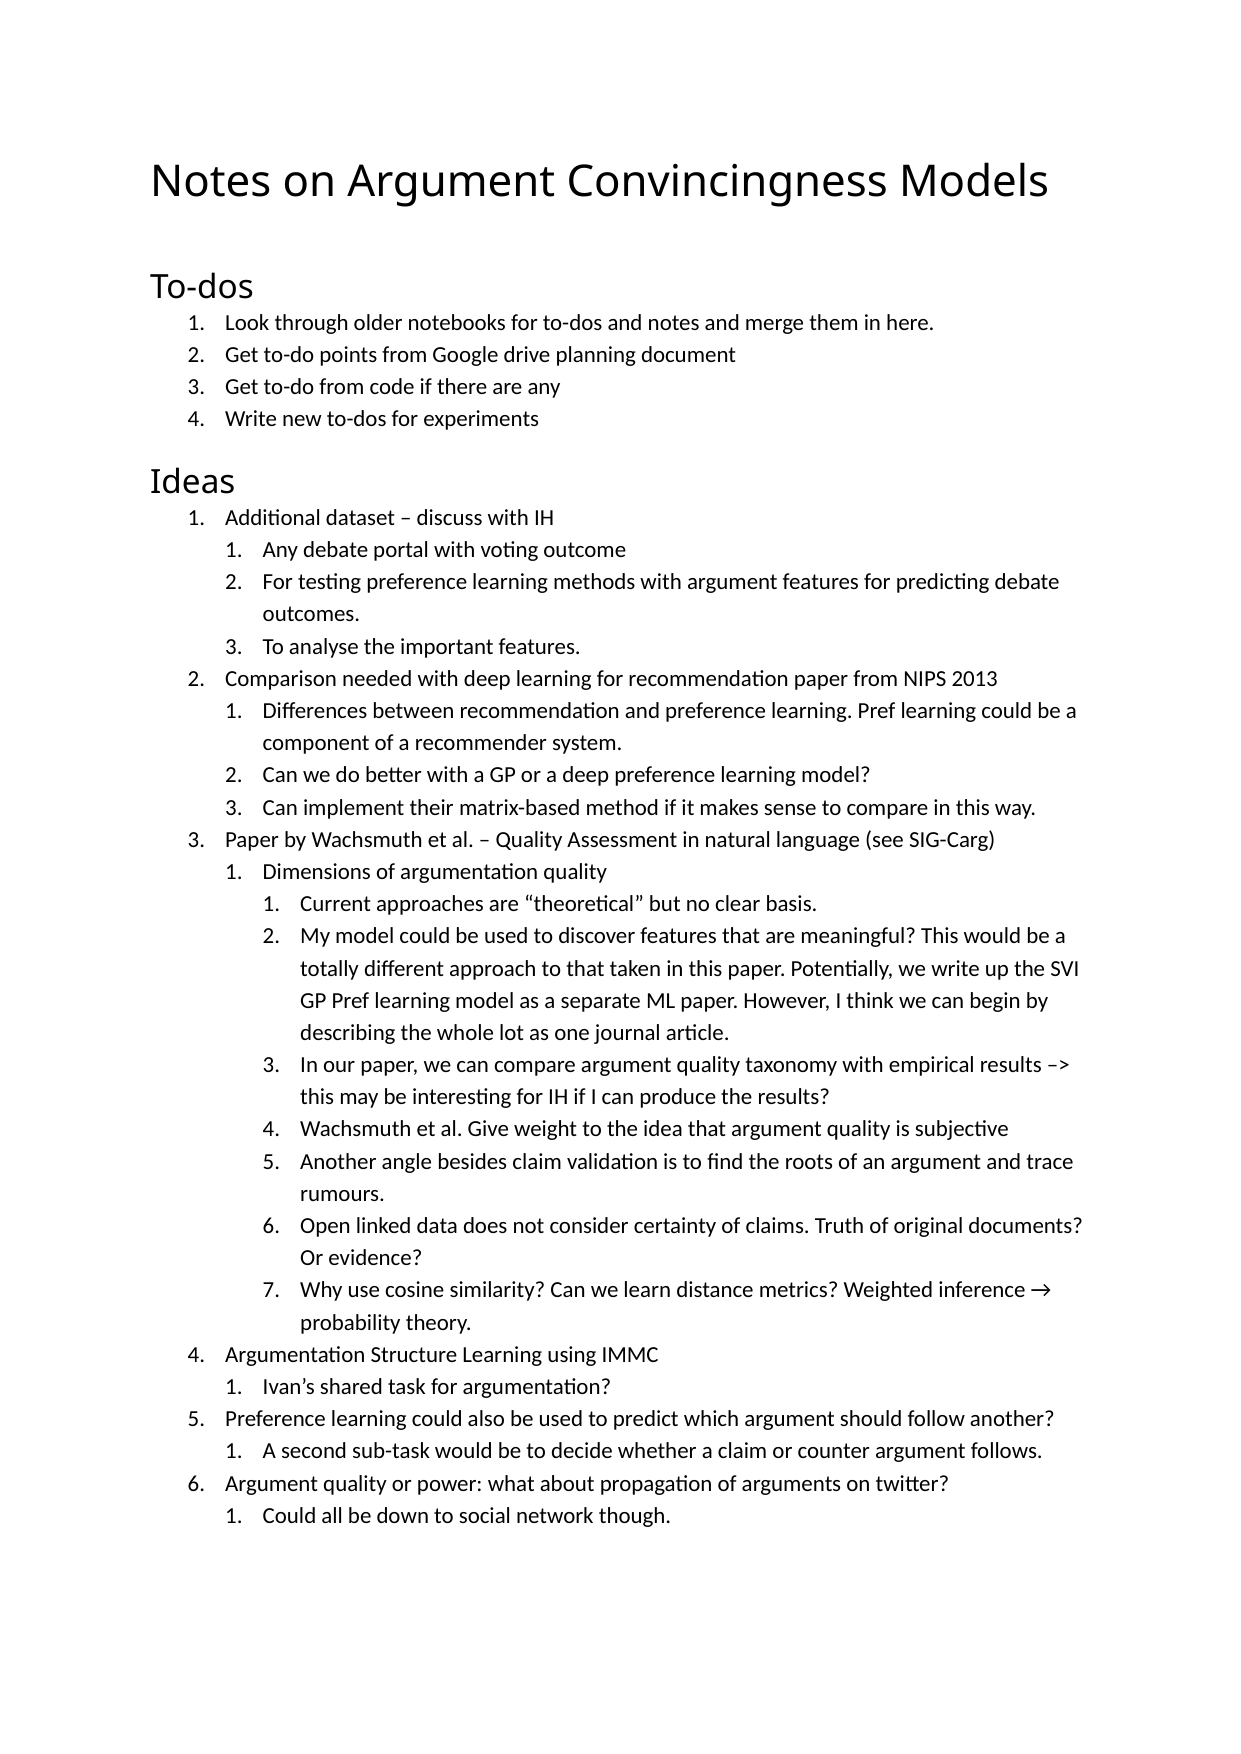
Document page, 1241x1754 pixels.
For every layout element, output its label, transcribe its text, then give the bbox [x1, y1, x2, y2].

subtitle To-dos [150, 263, 1090, 308]
list Argument quality or power: what about propagation of arguments on twitter? [187, 1469, 1090, 1497]
subtitle Ideas [150, 458, 1090, 503]
list Comparison needed with deep learning for recommendation paper from NIPS 2013 [187, 664, 1090, 692]
list For testing preference learning methods with argument features for predicting debate outcomes. [225, 567, 1090, 628]
list Preference learning could also be used to predict which argument should follow another? [187, 1404, 1090, 1432]
list Can implement their matrix-based method if it makes sense to compare in this way. [225, 793, 1090, 821]
list Dimensions of argumentation quality [225, 857, 1090, 885]
list Argumentation Structure Learning using IMMC [187, 1340, 1090, 1368]
list Open linked data does not consider certainty of claims. Truth of original documents? Or evidence? [262, 1211, 1090, 1271]
list Any debate portal with voting outcome [225, 535, 1090, 563]
list Another angle besides claim validation is to find the roots of an argument and trace rumours. [262, 1147, 1090, 1207]
list Get to-do points from Google drive planning document [187, 340, 1090, 368]
list Ivan’s shared task for argumentation? [225, 1372, 1090, 1400]
list Could all be down to social network though. [225, 1501, 1090, 1529]
list A second sub-task would be to decide whether a claim or counter argument follows. [225, 1436, 1090, 1464]
title Notes on Argument Convincingness Models [150, 150, 1090, 209]
list Can we do better with a GP or a deep preference learning model? [225, 761, 1090, 788]
list Why use cosine similarity? Can we learn distance metrics? Weighted inference → probability theory. [262, 1276, 1090, 1336]
list Write new to-dos for experiments [187, 404, 1090, 433]
list Current approaches are “theoretical” but no clear basis. [262, 889, 1090, 917]
list Additional dataset – discuss with IH [187, 503, 1090, 531]
list Wachsmuth et al. Give weight to the idea that argument quality is subjective [262, 1114, 1090, 1143]
list To analyse the important features. [225, 632, 1090, 660]
list Look through older notebooks for to-dos and notes and merge them in here. [187, 308, 1090, 336]
list Get to-do from code if there are any [187, 372, 1090, 400]
list Differences between recommendation and preference learning. Pref learning could be a component of a recommender system. [225, 696, 1090, 756]
list In our paper, we can compare argument quality taxonomy with empirical results –> this may be interesting for IH if I can produce the results? [262, 1050, 1090, 1110]
list My model could be used to discover features that are meaningful? This would be a totally different approach to that taken in this paper. Potentially, we write up the SVI GP Pref learning model as a separate ML paper. However, I think we can begin by describing the whole lot as one journal article. [262, 921, 1090, 1046]
list Paper by Wachsmuth et al. – Quality Assessment in natural language (see SIG-Carg) [187, 825, 1090, 853]
